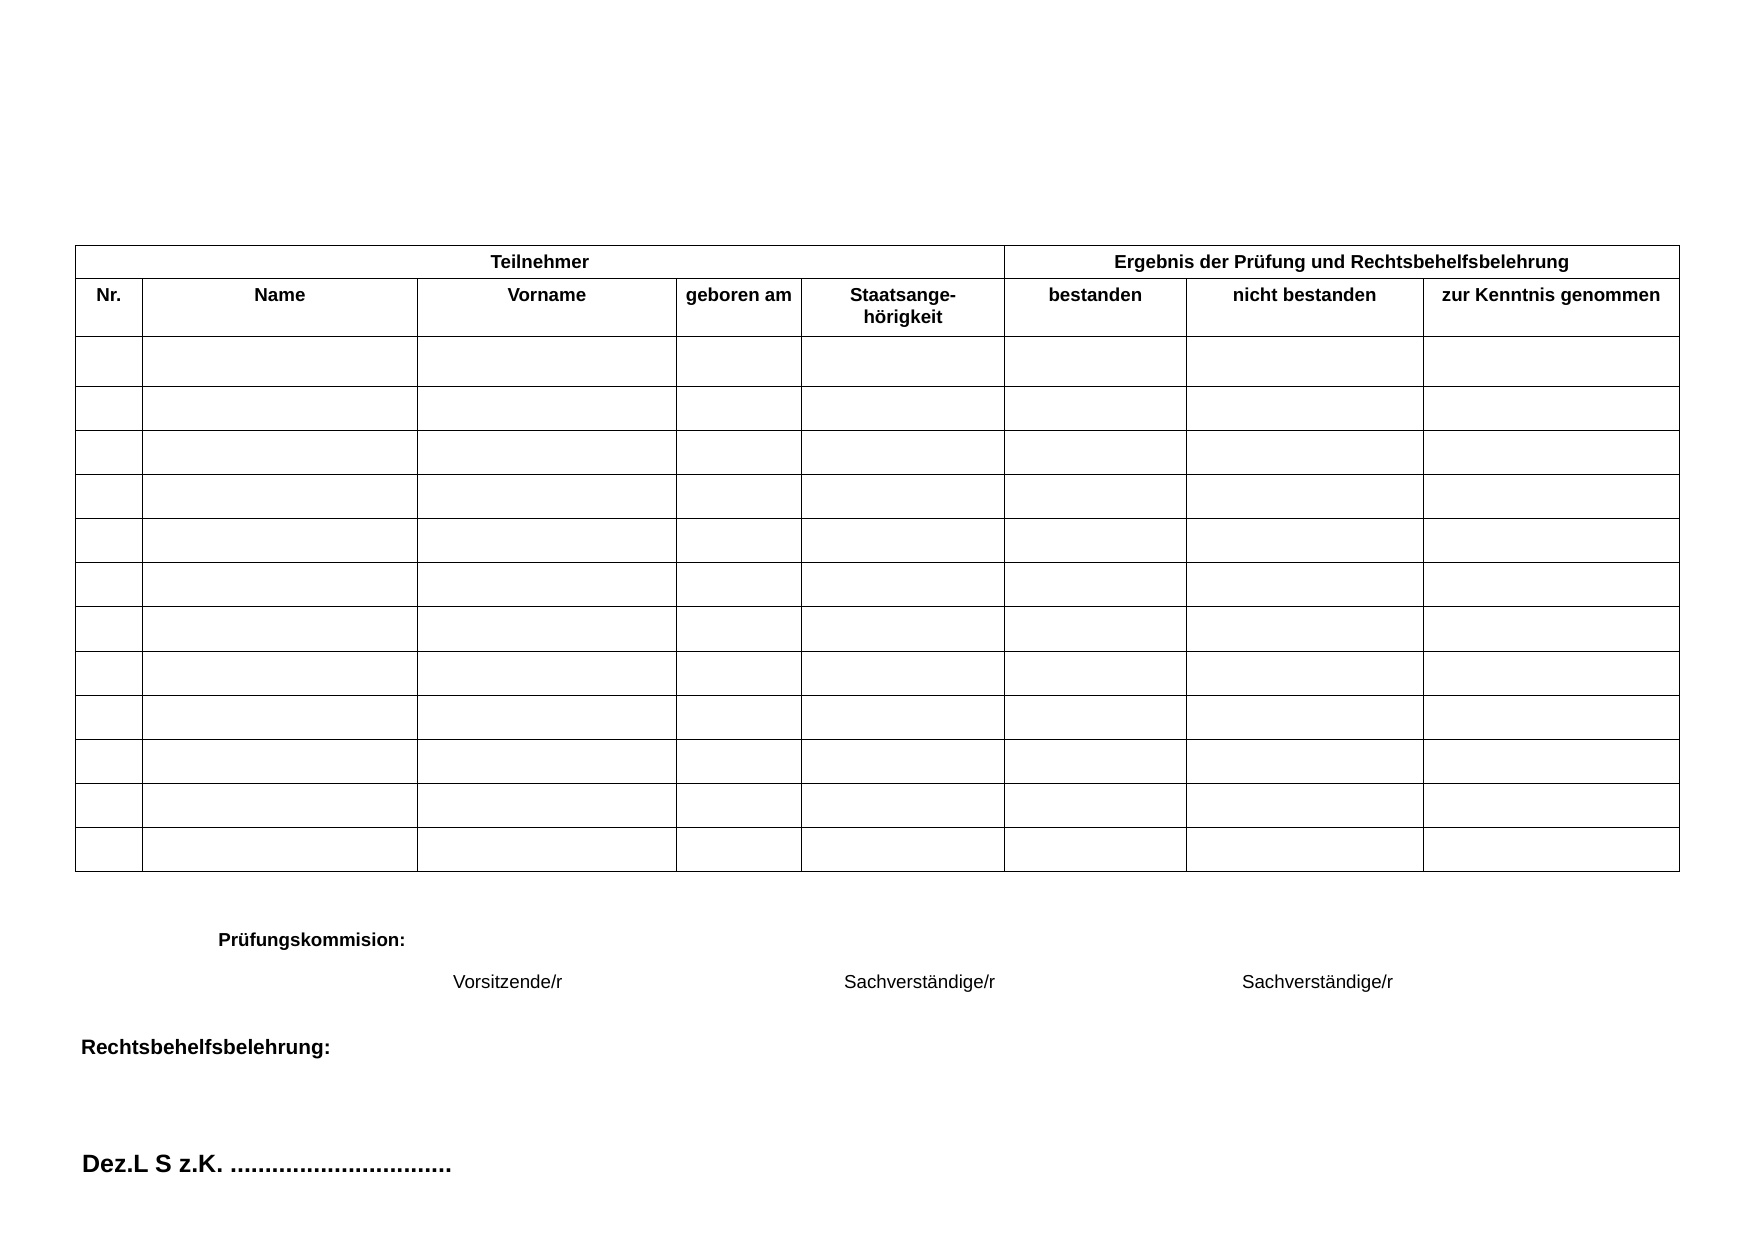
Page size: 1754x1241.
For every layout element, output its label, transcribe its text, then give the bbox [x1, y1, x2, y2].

table_cell [143, 563, 417, 606]
table_cell [802, 387, 1004, 430]
table_cell [143, 696, 417, 739]
table_cell [143, 784, 417, 827]
table_cell Vorsitzende/r [442, 966, 833, 999]
table_cell [677, 475, 801, 518]
table_cell [802, 652, 1004, 695]
table_cell [677, 607, 801, 651]
table_cell nicht bestanden [1187, 279, 1423, 336]
table_cell [1187, 740, 1423, 783]
table_cell [802, 696, 1004, 739]
table_cell [1187, 387, 1423, 430]
table_cell [143, 475, 417, 518]
table_header Ergebnis der Prüfung und Rechtsbehelfsbelehrung [1005, 246, 1679, 278]
table_cell [1187, 696, 1423, 739]
table_cell [1005, 337, 1186, 386]
table_cell [1005, 607, 1186, 651]
table_cell [418, 387, 676, 430]
table_cell [677, 740, 801, 783]
table_cell geboren am [677, 279, 801, 336]
table_cell [1424, 387, 1679, 430]
table_cell [1424, 652, 1679, 695]
table_cell [802, 607, 1004, 651]
table_cell [1424, 519, 1679, 562]
table_cell [418, 431, 676, 474]
table_cell [76, 431, 142, 474]
table_cell Name [143, 279, 417, 336]
table_cell [143, 828, 417, 871]
table_cell [677, 563, 801, 606]
table_cell [1187, 337, 1423, 386]
table_cell [76, 652, 142, 695]
table_cell [1005, 387, 1186, 430]
table_cell [1005, 696, 1186, 739]
table_cell zur Kenntnis genommen [1424, 279, 1679, 336]
table_cell [802, 828, 1004, 871]
table_cell [76, 475, 142, 518]
table_cell [802, 337, 1004, 386]
table_cell [677, 828, 801, 871]
table_cell [1005, 519, 1186, 562]
table_cell [802, 563, 1004, 606]
table_cell [802, 431, 1004, 474]
table_cell [143, 740, 417, 783]
table_cell [1424, 740, 1679, 783]
table_cell [1187, 784, 1423, 827]
table_cell [76, 784, 142, 827]
table_cell Nr. [76, 279, 142, 336]
table_cell [143, 607, 417, 651]
table_cell [418, 519, 676, 562]
table_cell [76, 387, 142, 430]
table_cell [143, 431, 417, 474]
table_cell [802, 740, 1004, 783]
table_cell [1187, 475, 1423, 518]
table_cell [418, 784, 676, 827]
table_cell [143, 519, 417, 562]
table_cell [677, 696, 801, 739]
table_cell [1005, 475, 1186, 518]
table_cell [1424, 828, 1679, 871]
table_cell [1187, 828, 1423, 871]
table_cell [1187, 519, 1423, 562]
table_cell [76, 337, 142, 386]
table_cell bestanden [1005, 279, 1186, 336]
table_cell [1424, 431, 1679, 474]
table_cell [418, 607, 676, 651]
table_cell [677, 387, 801, 430]
table_cell Vorname [418, 279, 676, 336]
table_cell [1005, 563, 1186, 606]
table_cell [1005, 431, 1186, 474]
table_cell [677, 519, 801, 562]
table_cell [677, 431, 801, 474]
table_cell [76, 563, 142, 606]
table_cell [1005, 828, 1186, 871]
table_cell Sachverständige/r [833, 966, 1231, 999]
table_cell [1424, 337, 1679, 386]
table_cell [677, 652, 801, 695]
table_cell [1424, 607, 1679, 651]
text Dez.L S z.K. ................................ [75, 1149, 1679, 1178]
table_cell [143, 337, 417, 386]
table_cell [76, 828, 142, 871]
table_cell [677, 784, 801, 827]
table_cell [76, 696, 142, 739]
table_cell [418, 475, 676, 518]
table_cell [1187, 607, 1423, 651]
table_cell [802, 784, 1004, 827]
table_cell Staatsange- hörigkeit [802, 279, 1004, 336]
table_cell [76, 740, 142, 783]
table_cell [418, 740, 676, 783]
table_cell [418, 652, 676, 695]
table_header Teilnehmer [76, 246, 1004, 278]
table_cell [677, 337, 801, 386]
table_cell [143, 387, 417, 430]
table_cell [1424, 696, 1679, 739]
table_cell [1005, 652, 1186, 695]
table_cell [1005, 740, 1186, 783]
table_cell [1424, 784, 1679, 827]
table_cell [418, 563, 676, 606]
table_header [833, 913, 1231, 966]
table_cell [76, 519, 142, 562]
text Rechtsbehelfsbelehrung: [75, 1035, 1679, 1059]
table_cell [1424, 563, 1679, 606]
table_cell [1187, 652, 1423, 695]
table_cell [802, 519, 1004, 562]
table_header Prüfungskommision: [212, 913, 442, 966]
table_cell [212, 966, 442, 999]
table_header [1231, 913, 1634, 966]
table_cell [418, 696, 676, 739]
table_cell [143, 652, 417, 695]
table_header [442, 913, 833, 966]
table_cell [418, 828, 676, 871]
table_cell [418, 337, 676, 386]
table_cell [1424, 475, 1679, 518]
table_cell Sachverständige/r [1231, 966, 1634, 999]
table_cell [1187, 431, 1423, 474]
table_cell [1005, 784, 1186, 827]
table_cell [76, 607, 142, 651]
table_cell [1187, 563, 1423, 606]
table_cell [802, 475, 1004, 518]
